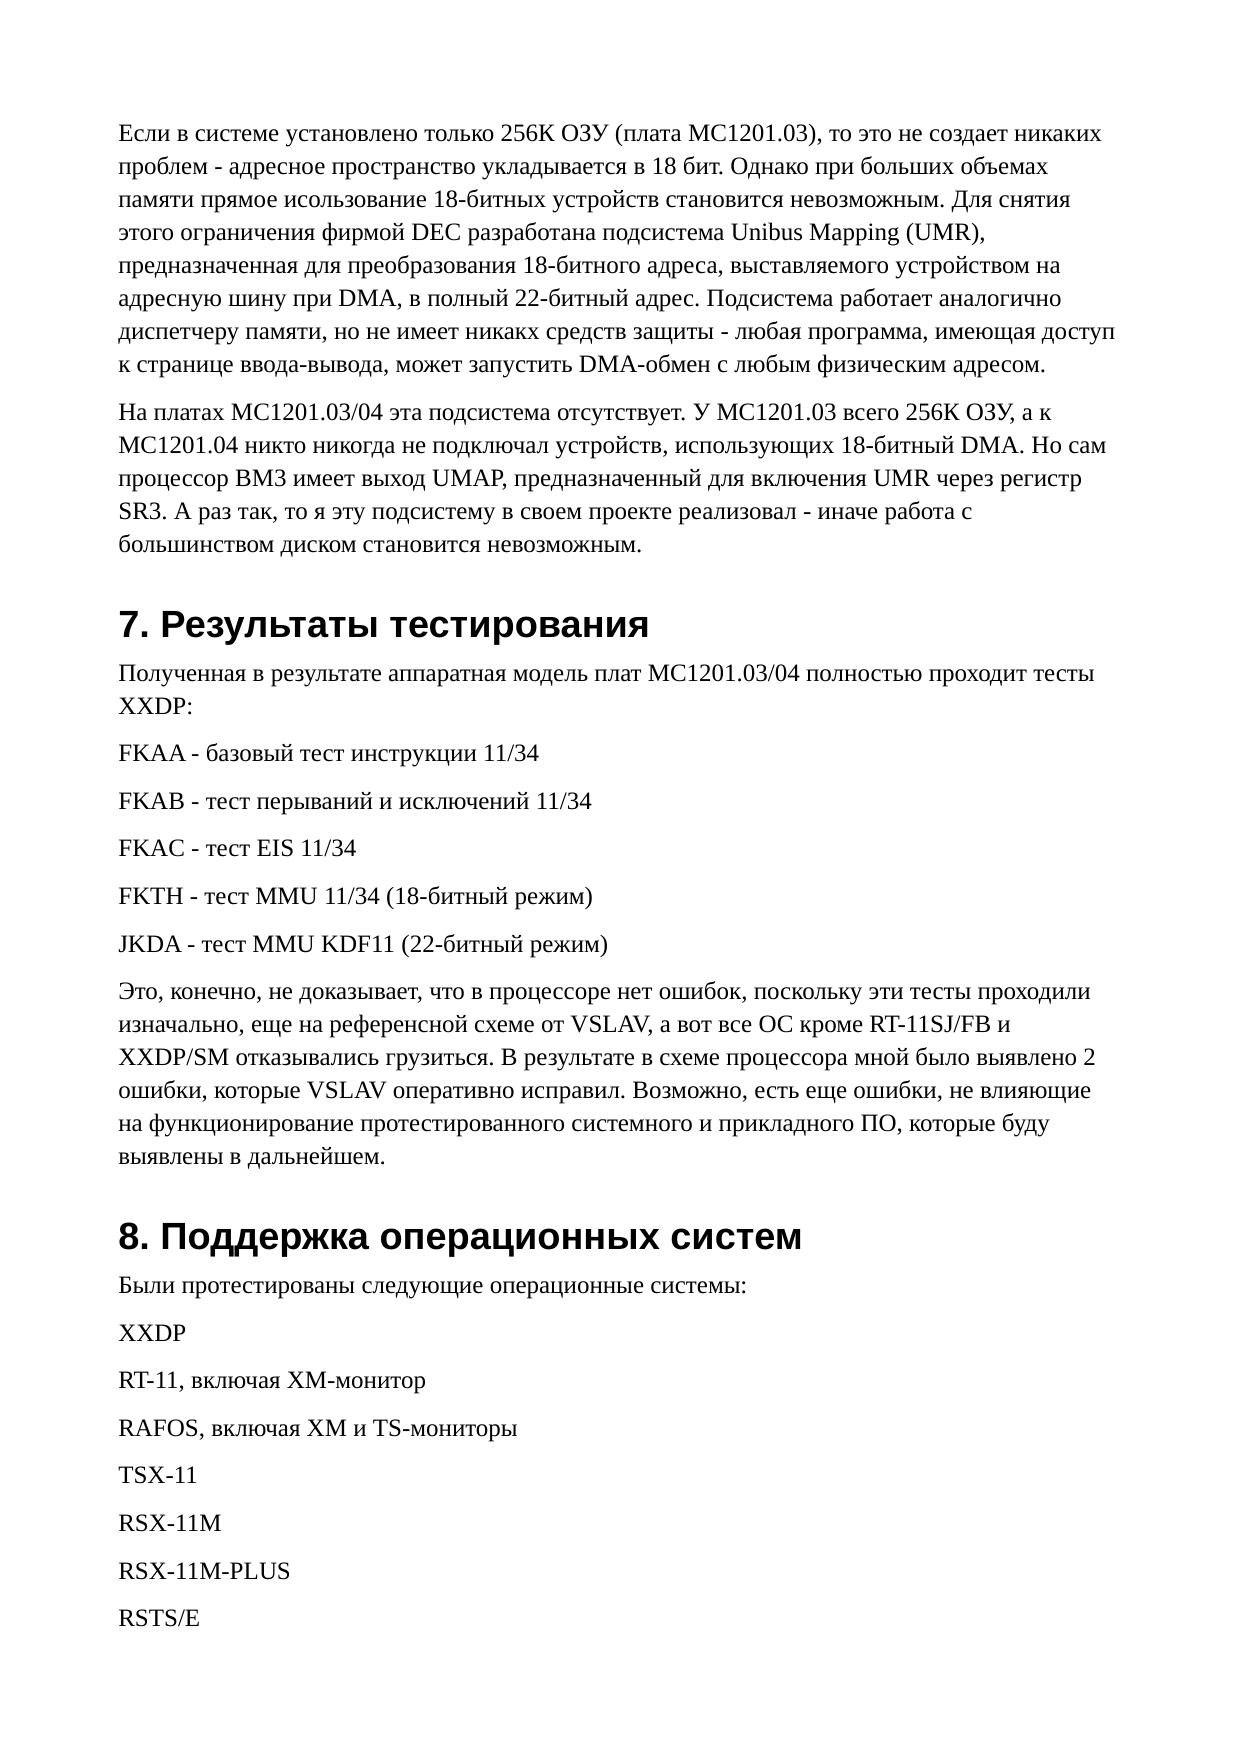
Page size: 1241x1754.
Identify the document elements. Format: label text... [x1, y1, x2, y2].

text XXDP [118, 1318, 1122, 1347]
text FKAC - тест EIS 11/34 [118, 833, 1122, 862]
text RSTS/E [118, 1603, 1122, 1632]
text TSX-11 [118, 1461, 1122, 1489]
subtitle 7. Результаты тестирования [118, 602, 1122, 645]
subtitle 8. Поддержка операционных систем [118, 1214, 1122, 1258]
text FKAB - тест перываний и исключений 11/34 [118, 786, 1122, 815]
text Были протестированы следующие операционные системы: [118, 1270, 1122, 1299]
text JKDA - тест MMU KDF11 (22-битный режим) [118, 929, 1122, 957]
text Если в системе установлено только 256К ОЗУ (плата МС1201.03), то это не создает никаких проблем - адресное пространство укладывается в 18 бит. Однако при больших объемах памяти прямое исользование 18-битных устройств становится невозможным. Для снятия этого ограничения фирмой DEC разработана подсистема Unibus Mapping (UMR), предназначенная для преобразования 18-битного адреса, выставляемого устройством на адресную шину при DMA, в полный 22-битный адрес. Подсистема работает аналогично диспетчеру памяти, но не имеет никакх средств защиты - любая программа, имеющая доступ к странице ввода-вывода, может запустить DMA-обмен с любым физическим адресом. [118, 118, 1122, 378]
text RAFOS, включая XM и TS-мониторы [118, 1413, 1122, 1442]
text RSX-11M-PLUS [118, 1556, 1122, 1584]
text FKAA - базовый тест инструкции 11/34 [118, 738, 1122, 767]
text RSX-11M [118, 1508, 1122, 1537]
text RT-11, включая XM-монитор [118, 1365, 1122, 1394]
text Это, конечно, не доказывает, что в процессоре нет ошибок, поскольку эти тесты проходили изначально, еще на референсной схеме от VSLAV, а вот все ОС кроме RT-11SJ/FB и XXDP/SM отказывались грузиться. В результате в схеме процессора мной было выявлено 2 ошибки, которые VSLAV оперативно исправил. Возможно, есть еще ошибки, не влияющие на функционирование протестированного системного и прикладного ПО, которые буду выявлены в дальнейшем. [118, 976, 1122, 1170]
text FKTH - тест MMU 11/34 (18-битный режим) [118, 881, 1122, 910]
text На платах МС1201.03/04 эта подсистема отсутствует. У МС1201.03 всего 256К ОЗУ, а к МС1201.04 никто никогда не подключал устройств, использующих 18-битный DMA. Но сам процессор ВМ3 имеет выход UMAP, предназначенный для включения UMR через регистр SR3. А раз так, то я эту подсистему в своем проекте реализовал - иначе работа с большинством диском становится невозможным. [118, 397, 1122, 558]
text Полученная в результате аппаратная модель плат МС1201.03/04 полностью проходит тесты XXDP: [118, 658, 1122, 719]
